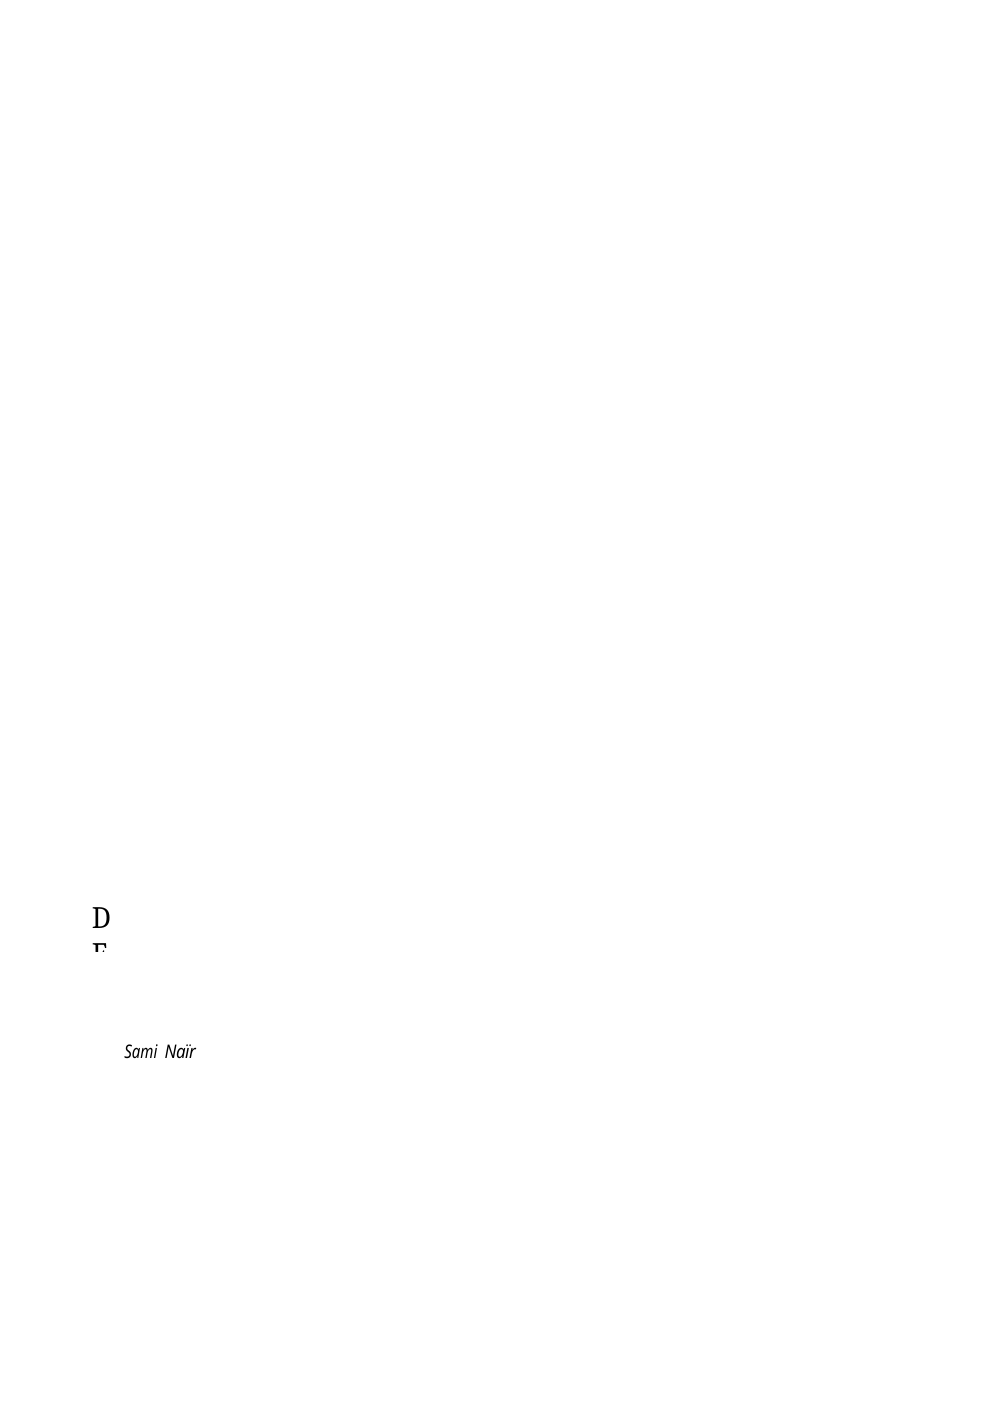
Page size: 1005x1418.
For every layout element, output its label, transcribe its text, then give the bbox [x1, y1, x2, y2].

text D E [97, 909, 106, 926]
text [89, 898, 130, 952]
text D E [92, 900, 130, 952]
text Sami Naïr [124, 1038, 354, 1063]
